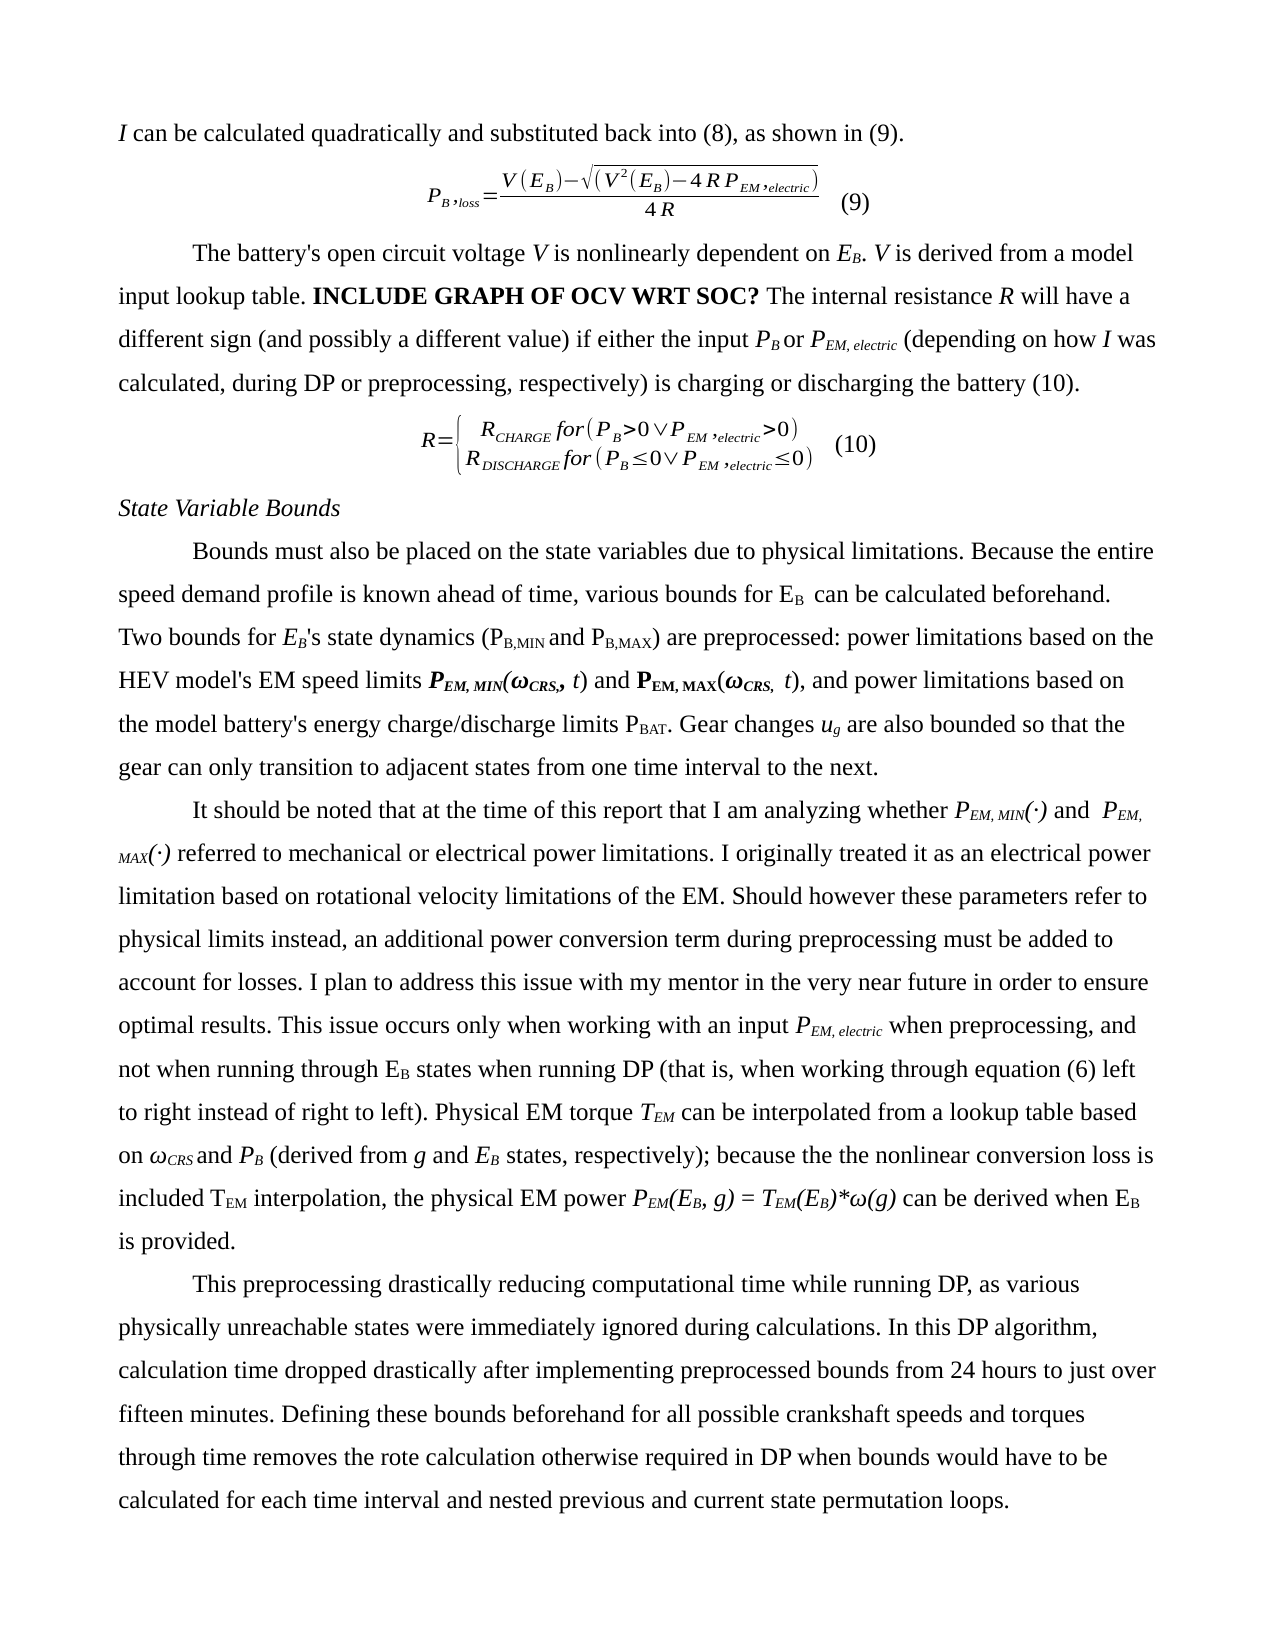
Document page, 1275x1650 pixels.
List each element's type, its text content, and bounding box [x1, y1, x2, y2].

text This preprocessing drastically reducing computational time while running DP, as various physically unreachable states were immediately ignored during calculations. In this DP algorithm, calculation time dropped drastically after implementing preprocessed bounds from 24 hours to just over fifteen minutes. Defining these bounds beforehand for all possible crankshaft speeds and torques through time removes the rote calculation otherwise required in DP when bounds would have to be calculated for each time interval and nested previous and current state permutation loops. [118, 1269, 1157, 1514]
text (9) [118, 161, 1157, 224]
text I can be calculated quadratically and substituted back into (8), as shown in (9). [118, 118, 1157, 147]
text State Variable Bounds [118, 493, 1157, 522]
text The battery's open circuit voltage V is nonlinearly dependent on EB. V is derived from a model input lookup table. INCLUDE GRAPH OF OCV WRT SOC? The internal resistance R will have a different sign (and possibly a different value) if either the input PB or PEM, electric (depending on how I was calculated, during DP or preprocessing, respectively) is charging or discharging the battery (10). [118, 238, 1157, 396]
text It should be noted that at the time of this report that I am analyzing whether PEM, MIN(·) and PEM, MAX(·) referred to mechanical or electrical power limitations. I originally treated it as an electrical power limitation based on rotational velocity limitations of the EM. Should however these parameters refer to physical limits instead, an additional power conversion term during preprocessing must be added to account for losses. I plan to address this issue with my mentor in the very near future in order to ensure optimal results. This issue occurs only when working with an input PEM, electric when preprocessing, and not when running through EB states when running DP (that is, when working through equation (6) left to right instead of right to left). Physical EM torque TEM can be interpolated from a lookup table based on ωCRS and PB (derived from g and EB states, respectively); because the the nonlinear conversion loss is included TEM interpolation, the physical EM power PEM(EB, g) = TEM(EB)*ω(g) can be derived when EB is provided. [118, 795, 1157, 1255]
text Bounds must also be placed on the state variables due to physical limitations. Because the entire speed demand profile is known ahead of time, various bounds for EB can be calculated beforehand. Two bounds for EB's state dynamics (PB,MIN and PB,MAX) are preprocessed: power limitations based on the HEV model's EM speed limits PEM, MIN(ωCRS,, t) and PEM, MAX(ωCRS, t), and power limitations based on the model battery's energy charge/discharge limits PBAT. Gear changes ug are also bounded so that the gear can only transition to adjacent states from one time interval to the next. [118, 536, 1157, 781]
text (10) [118, 411, 1157, 479]
